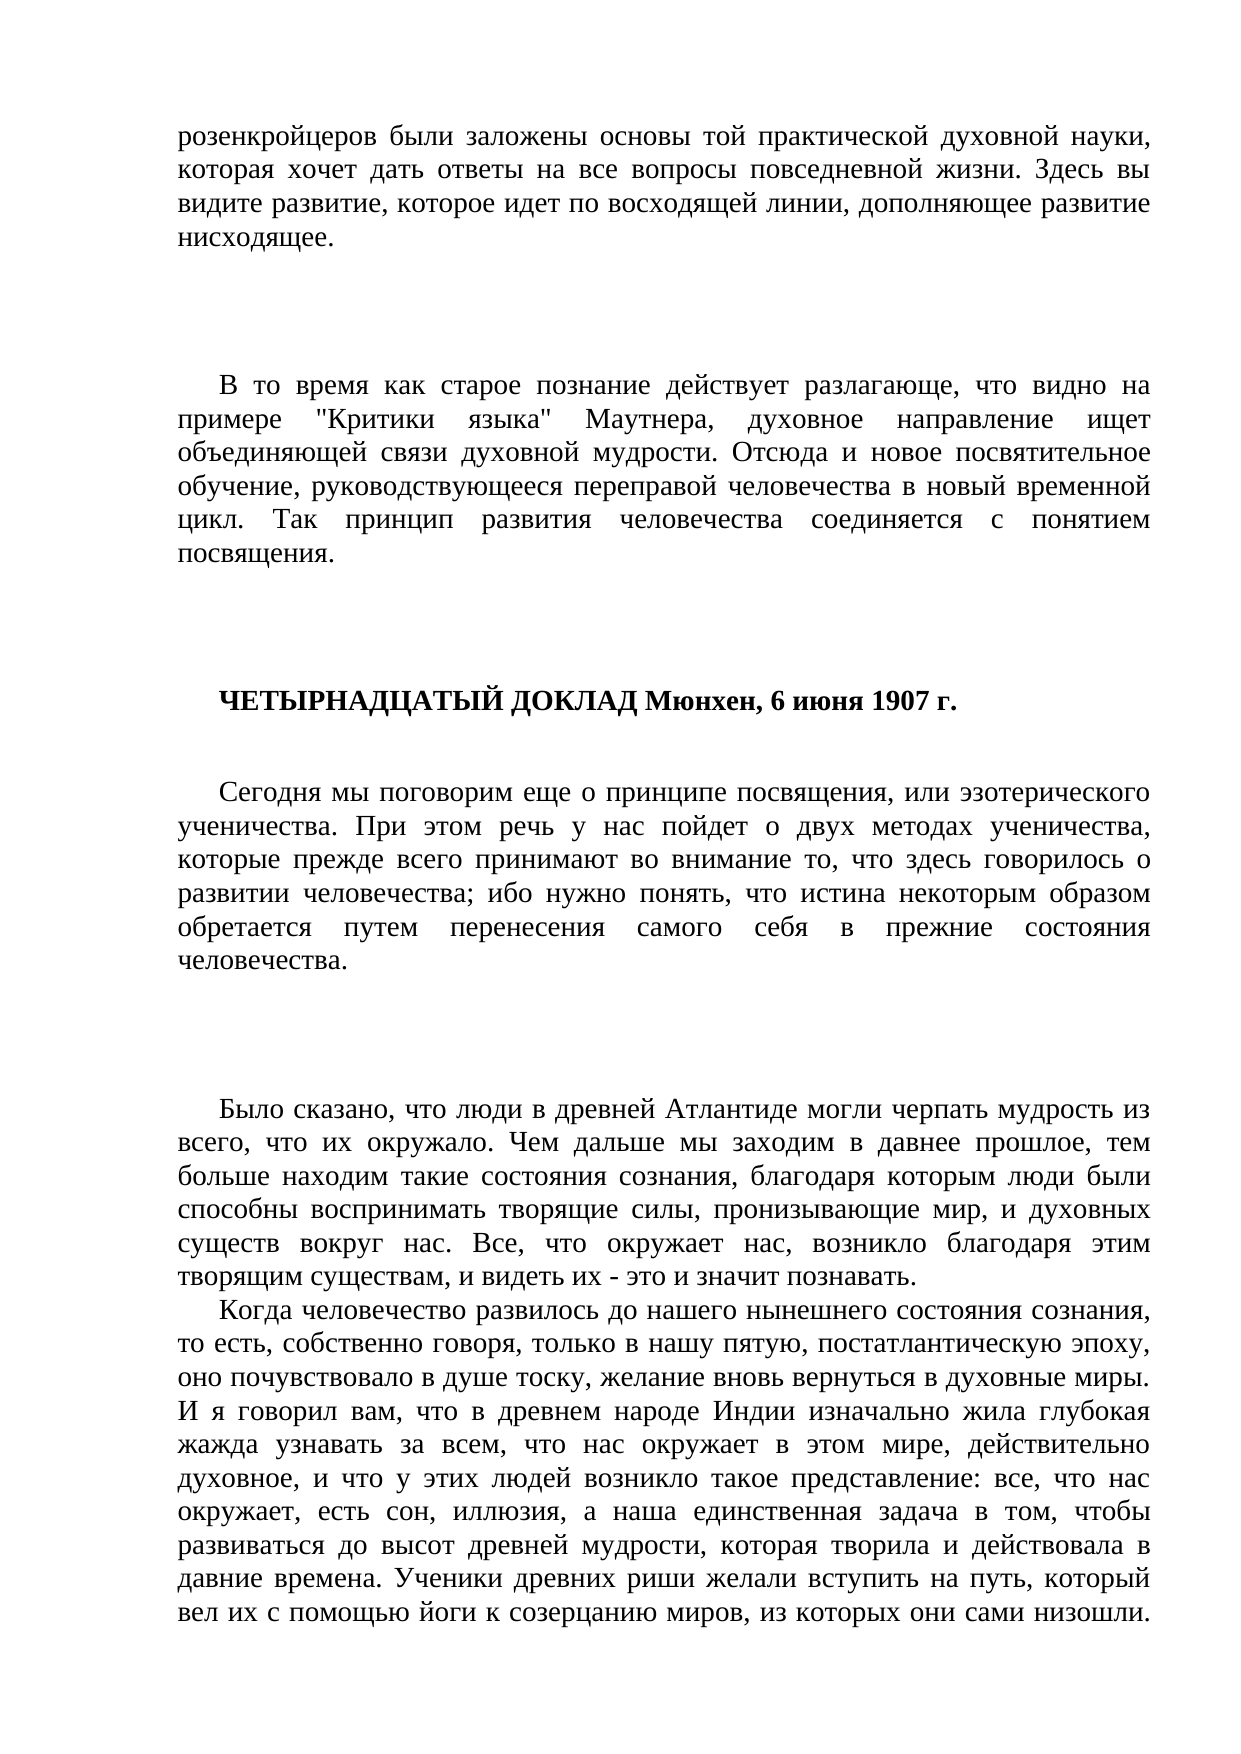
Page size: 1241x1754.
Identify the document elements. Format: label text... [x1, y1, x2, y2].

text Когда человечество развилось до нашего нынешнего состояния сознания, то есть, собственно говоря, только в нашу пятую, постатлантическую эпоху, оно почувствовало в душе тоску, желание вновь вернуться в духовные миры. И я говорил вам, что в древнем народе Индии изначально жила глубокая жажда узнавать за всем, что нас окружает в этом мире, действительно духовное, и что у этих людей возникло такое представление: все, что нас окружает, есть сон, иллюзия, а наша единственная задача в том, чтобы развиваться до высот древней мудрости, которая творила и действовала в давние времена. Ученики древних риши желали вступить на путь, который вел их с помощью йоги к созерцанию миров, из которых они сами низошли. [177, 1292, 1152, 1627]
text Сегодня мы поговорим еще о принципе посвящения, или эзотерического ученичества. При этом речь у нас пойдет о двух методах ученичества, которые прежде всего принимают во внимание то, что здесь говорилось о развитии человечества; ибо нужно понять, что истина некоторым образом обретается путем перенесения самого себя в прежние состояния человечества. [177, 774, 1152, 976]
text ЧЕТЫРНАДЦАТЫЙ ДОКЛАД Мюнхен, 6 июня 1907 г. [177, 683, 1152, 717]
text розенкройцеров были заложены основы той практической духовной науки, которая хочет дать ответы на все вопросы повседневной жизни. Здесь вы видите развитие, которое идет по восходящей линии, дополняющее развитие нисходящее. [177, 118, 1152, 252]
text В то время как старое познание действует разлагающе, что видно на примере "Критики языка" Маутнера, духовное направление ищет объединяющей связи духовной мудрости. Отсюда и новое посвятительное обучение, руководствующееся переправой человечества в новый временной цикл. Так принцип развития человечества соединяется с понятием посвящения. [177, 367, 1152, 568]
text Было сказано, что люди в древней Атлантиде могли черпать мудрость из всего, что их окружало. Чем дальше мы заходим в давнее прошлое, тем больше находим такие состояния сознания, благодаря которым люди были способны воспринимать творящие силы, пронизывающие мир, и духовных существ вокруг нас. Все, что окружает нас, возникло благодаря этим творящим существам, и видеть их - это и значит познавать. [177, 1091, 1152, 1292]
